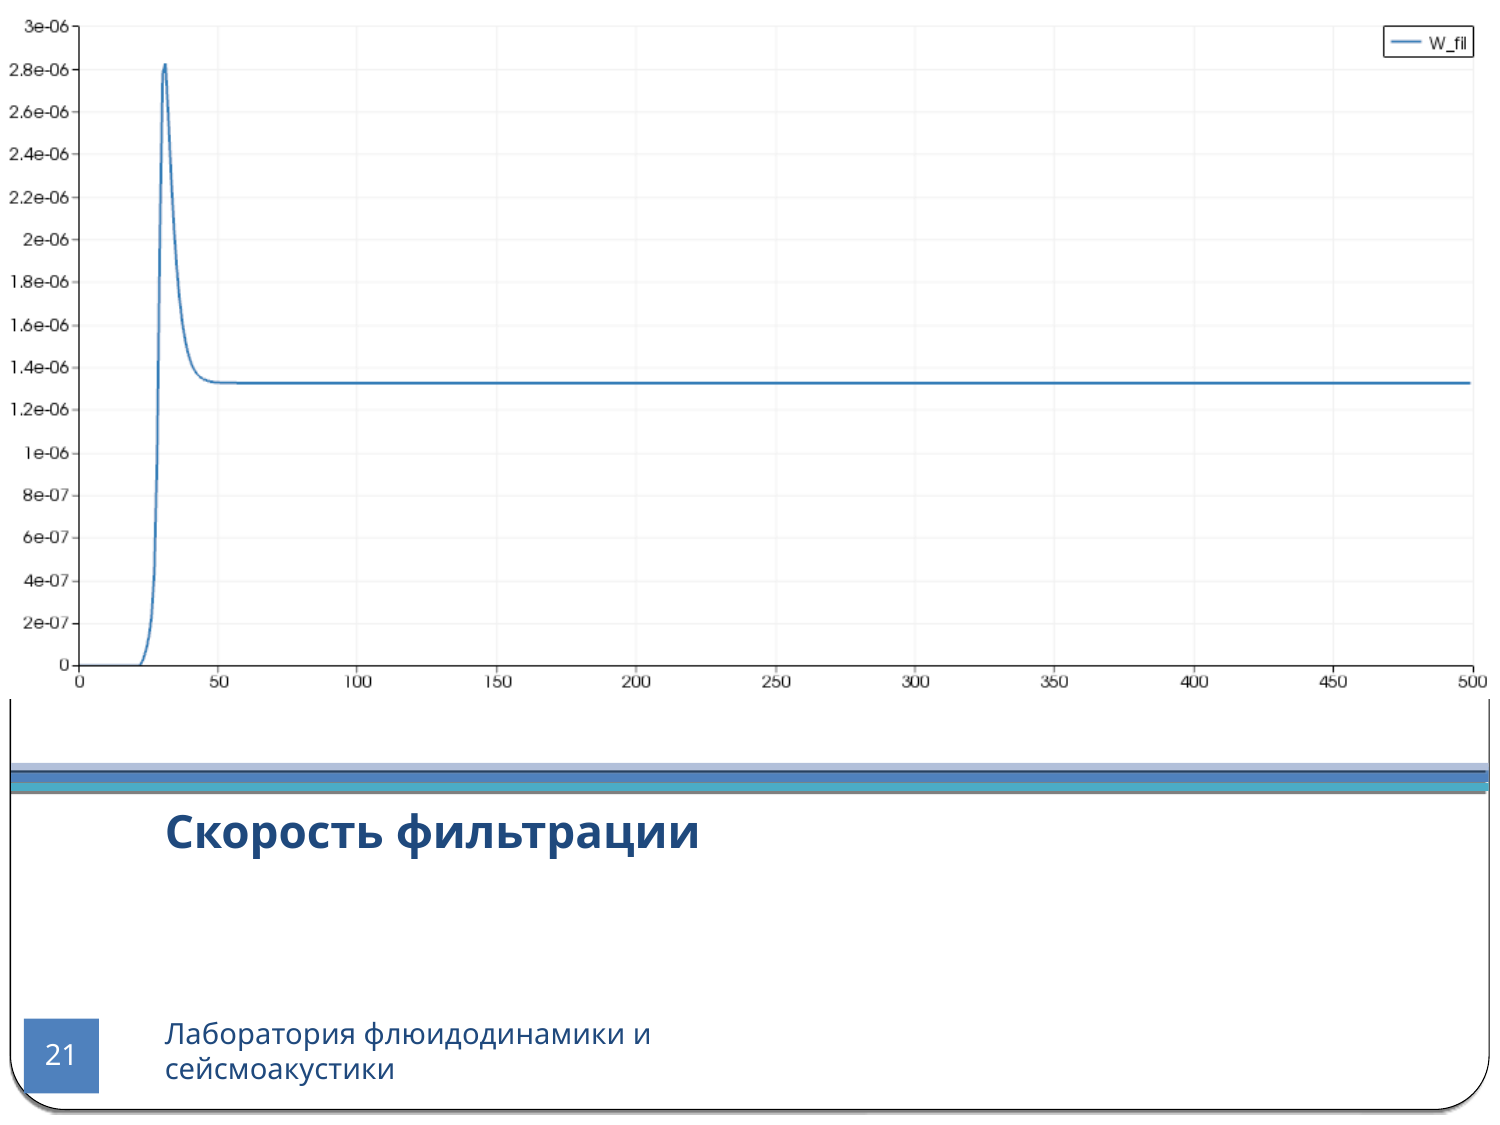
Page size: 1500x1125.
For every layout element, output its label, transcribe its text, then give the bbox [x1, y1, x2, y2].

picture [0, 0, 1500, 699]
title Скорость фильтрации [150, 786, 1350, 873]
footer Лаборатория флюидодинамики и сейсмоакустики [150, 1012, 880, 1088]
slide_number [23, 1018, 99, 1094]
